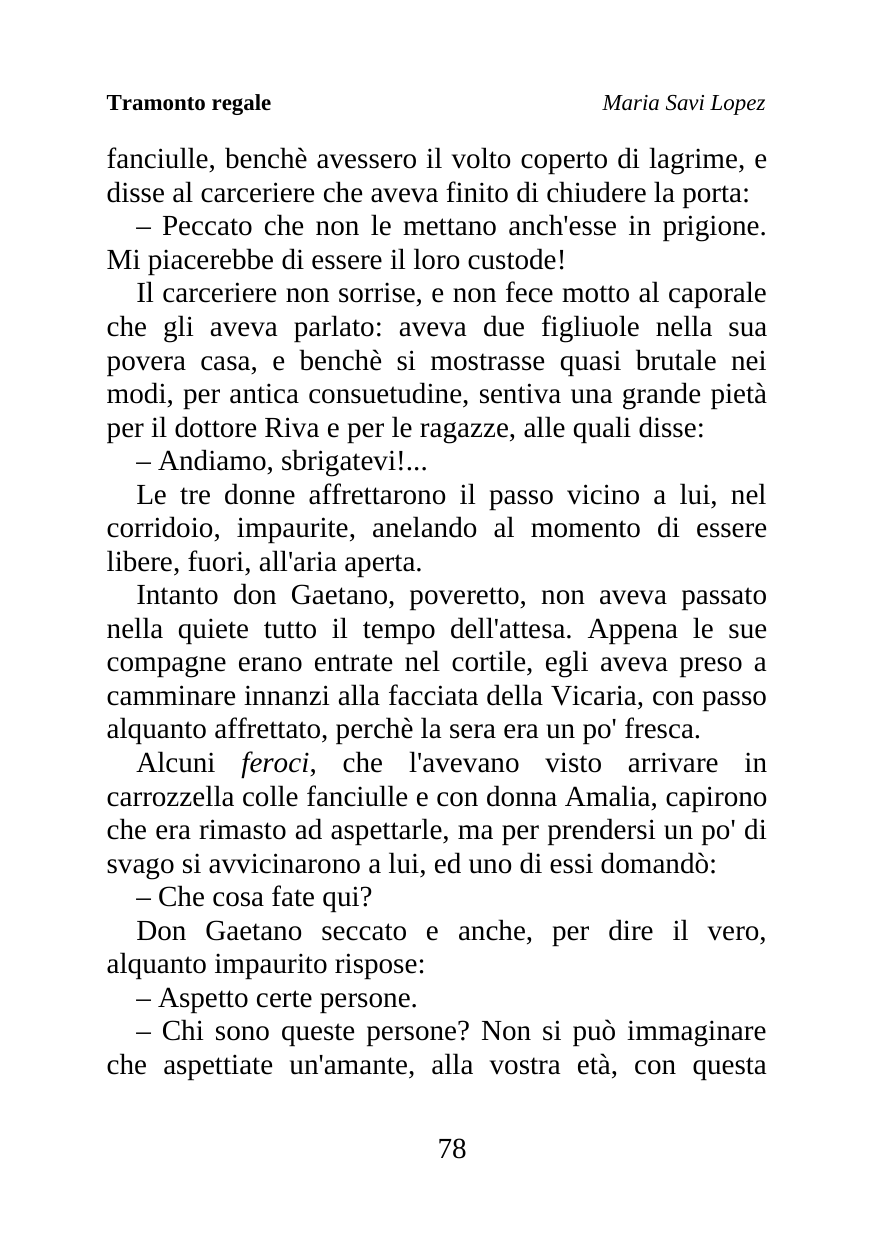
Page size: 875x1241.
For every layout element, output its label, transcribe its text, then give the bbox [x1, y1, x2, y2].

text – Chi sono queste persone? Non si può immaginare che aspettiate un'amante, alla vostra età, con questa [106, 1013, 768, 1081]
text Le tre donne affrettarono il passo vicino a lui, nel corridoio, impaurite, anelando al momento di essere libere, fuori, all'aria aperta. [106, 477, 768, 577]
text Intanto don Gaetano, poveretto, non aveva passato nella quiete tutto il tempo dell'attesa. Appena le sue compagne erano entrate nel cortile, egli aveva preso a camminare innanzi alla facciata della Vicaria, con passo alquanto affrettato, perchè la sera era un po' fresca. [106, 577, 768, 745]
text Alcuni feroci, che l'avevano visto arrivare in carrozzella colle fanciulle e con donna Amalia, capirono che era rimasto ad aspettarle, ma per prendersi un po' di svago si avvicinarono a lui, ed uno di essi domandò: [106, 745, 768, 879]
text – Aspetto certe persone. [106, 980, 768, 1013]
text Don Gaetano seccato e anche, per dire il vero, alquanto impaurito rispose: [106, 913, 768, 980]
text – Peccato che non le mettano anch'esse in prigione. Mi piacerebbe di essere il loro custode! [106, 208, 768, 276]
text fanciulle, benchè avessero il volto coperto di lagrime, e disse al carceriere che aveva finito di chiudere la porta: [106, 141, 768, 208]
text – Andiamo, sbrigatevi!... [106, 443, 768, 477]
text Il carceriere non sorrise, e non fece motto al caporale che gli aveva parlato: aveva due figliuole nella sua povera casa, e benchè si mostrasse quasi brutale nei modi, per antica consuetudine, sentiva una grande pietà per il dottore Riva e per le ragazze, alle quali disse: [106, 276, 768, 443]
text – Che cosa fate qui? [106, 879, 768, 913]
